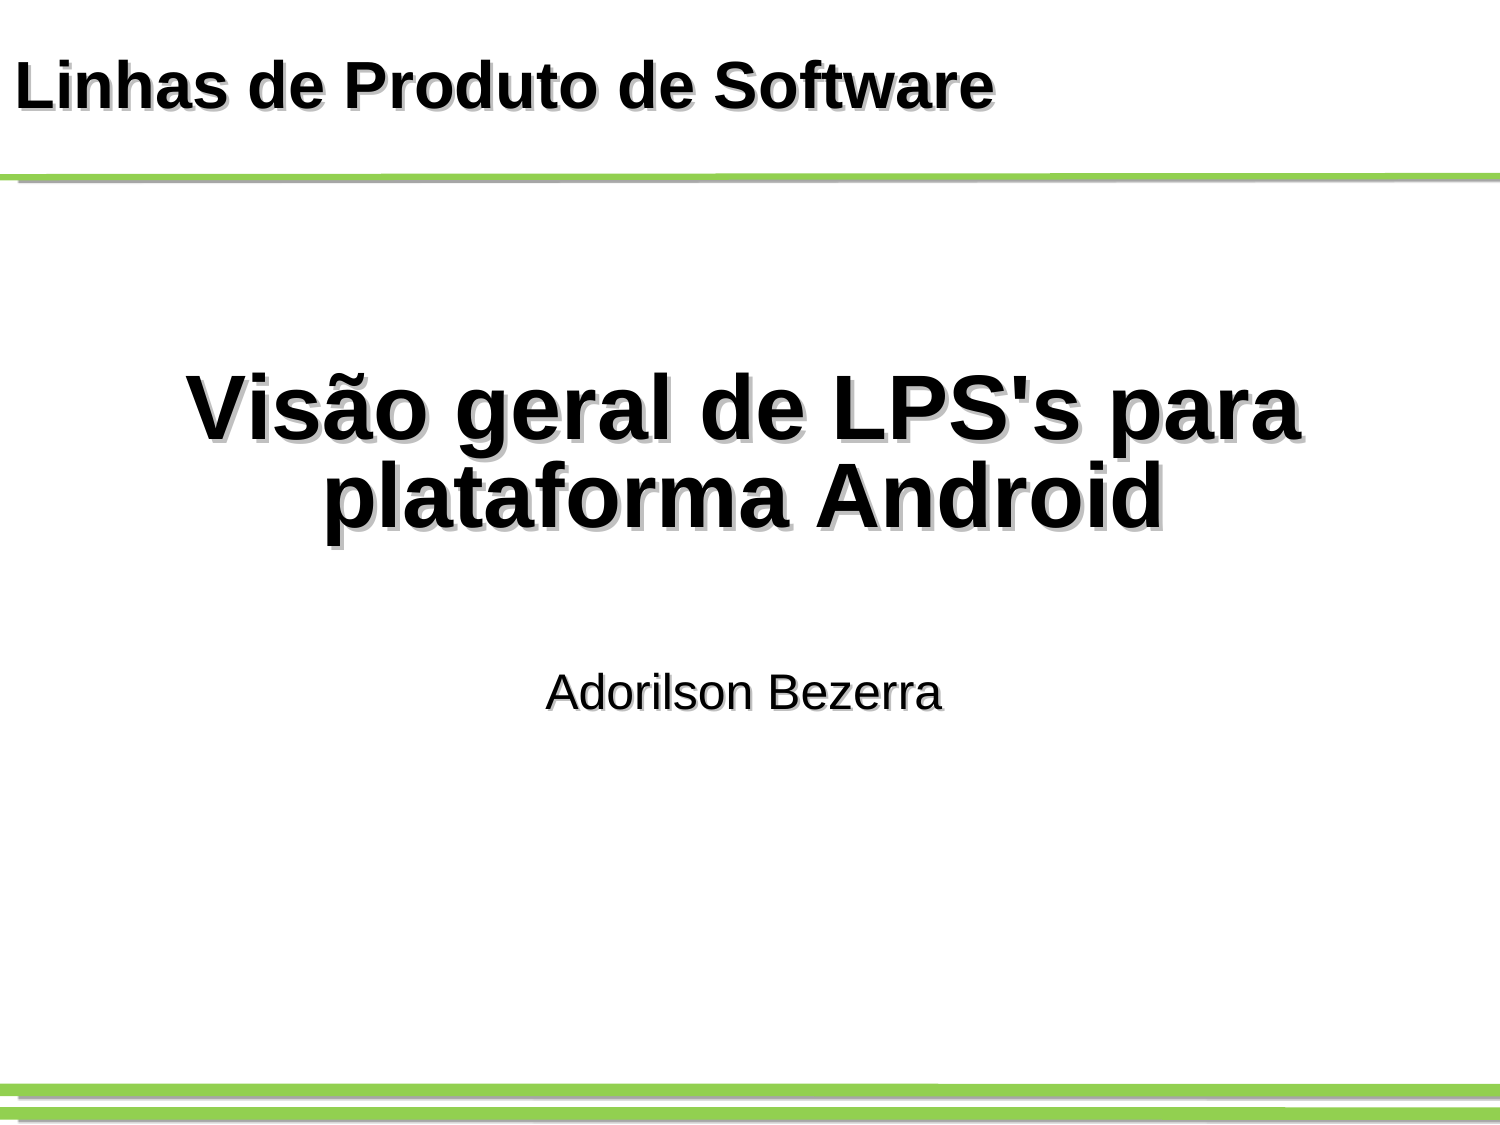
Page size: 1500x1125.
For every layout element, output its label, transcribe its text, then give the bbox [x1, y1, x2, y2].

text_box Visão geral de LPS's para plataforma Android Adorilson Bezerra [64, 361, 1424, 905]
text_box Linhas de Produto de Software [0, 0, 1500, 178]
